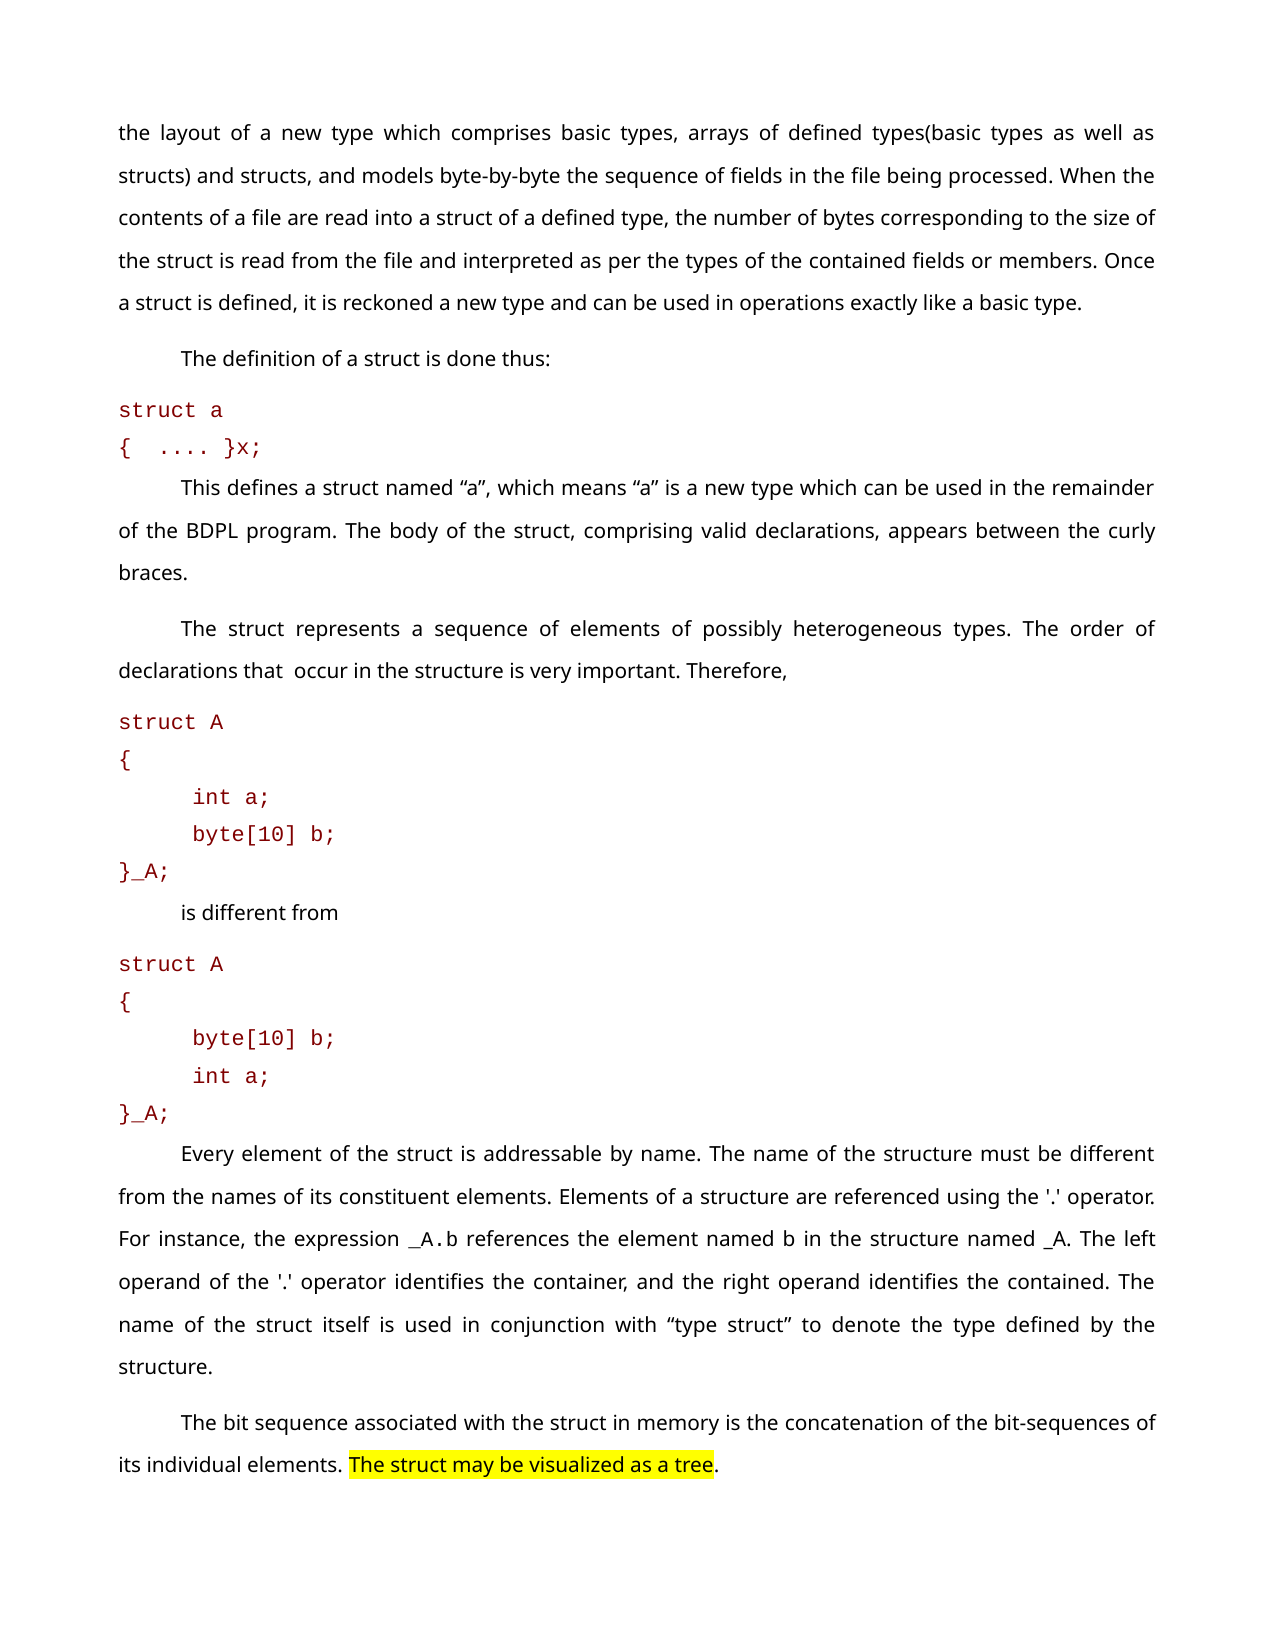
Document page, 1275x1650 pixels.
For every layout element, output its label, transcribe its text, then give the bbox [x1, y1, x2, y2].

text byte[10] b; [118, 1027, 1157, 1052]
text { [118, 990, 1157, 1015]
text struct A [118, 953, 1157, 978]
text the layout of a new type which comprises basic types, arrays of defined types(basic types as well as structs) and structs, and models byte-by-byte the sequence of fields in the file being processed. When the contents of a file are read into a struct of a defined type, the number of bytes corresponding to the size of the struct is read from the file and interpreted as per the types of the contained fields or members. Once a struct is defined, it is reckoned a new type and can be used in operations exactly like a basic type. [118, 118, 1157, 317]
text The struct represents a sequence of elements of possibly heterogeneous types. The order of declarations that occur in the structure is very important. Therefore, [118, 614, 1157, 685]
text The bit sequence associated with the struct in memory is the concatenation of the bit-sequences of its individual elements. The struct may be visualized as a tree. [118, 1408, 1157, 1479]
text byte[10] b; [118, 823, 1157, 848]
text Every element of the struct is addressable by name. The name of the structure must be different from the names of its constituent elements. Elements of a structure are referenced using the '.' operator. For instance, the expression _A.b references the element named b in the structure named _A. The left operand of the '.' operator identifies the container, and the right operand identifies the contained. The name of the struct itself is used in conjunction with “type struct” to denote the type defined by the structure. [118, 1139, 1157, 1381]
text is different from [118, 898, 1157, 926]
text }_A; [118, 1102, 1157, 1127]
text struct A [118, 711, 1157, 736]
text The definition of a struct is done thus: [118, 344, 1157, 372]
text { [118, 749, 1157, 773]
text }_A; [118, 861, 1157, 885]
text { .... }x; [118, 436, 1157, 461]
text This defines a struct named “a”, which means “a” is a new type which can be used in the remainder of the BDPL program. The body of the struct, comprising valid declarations, appears between the curly braces. [118, 473, 1157, 587]
text struct a [118, 399, 1157, 423]
text int a; [118, 786, 1157, 811]
text int a; [118, 1065, 1157, 1089]
